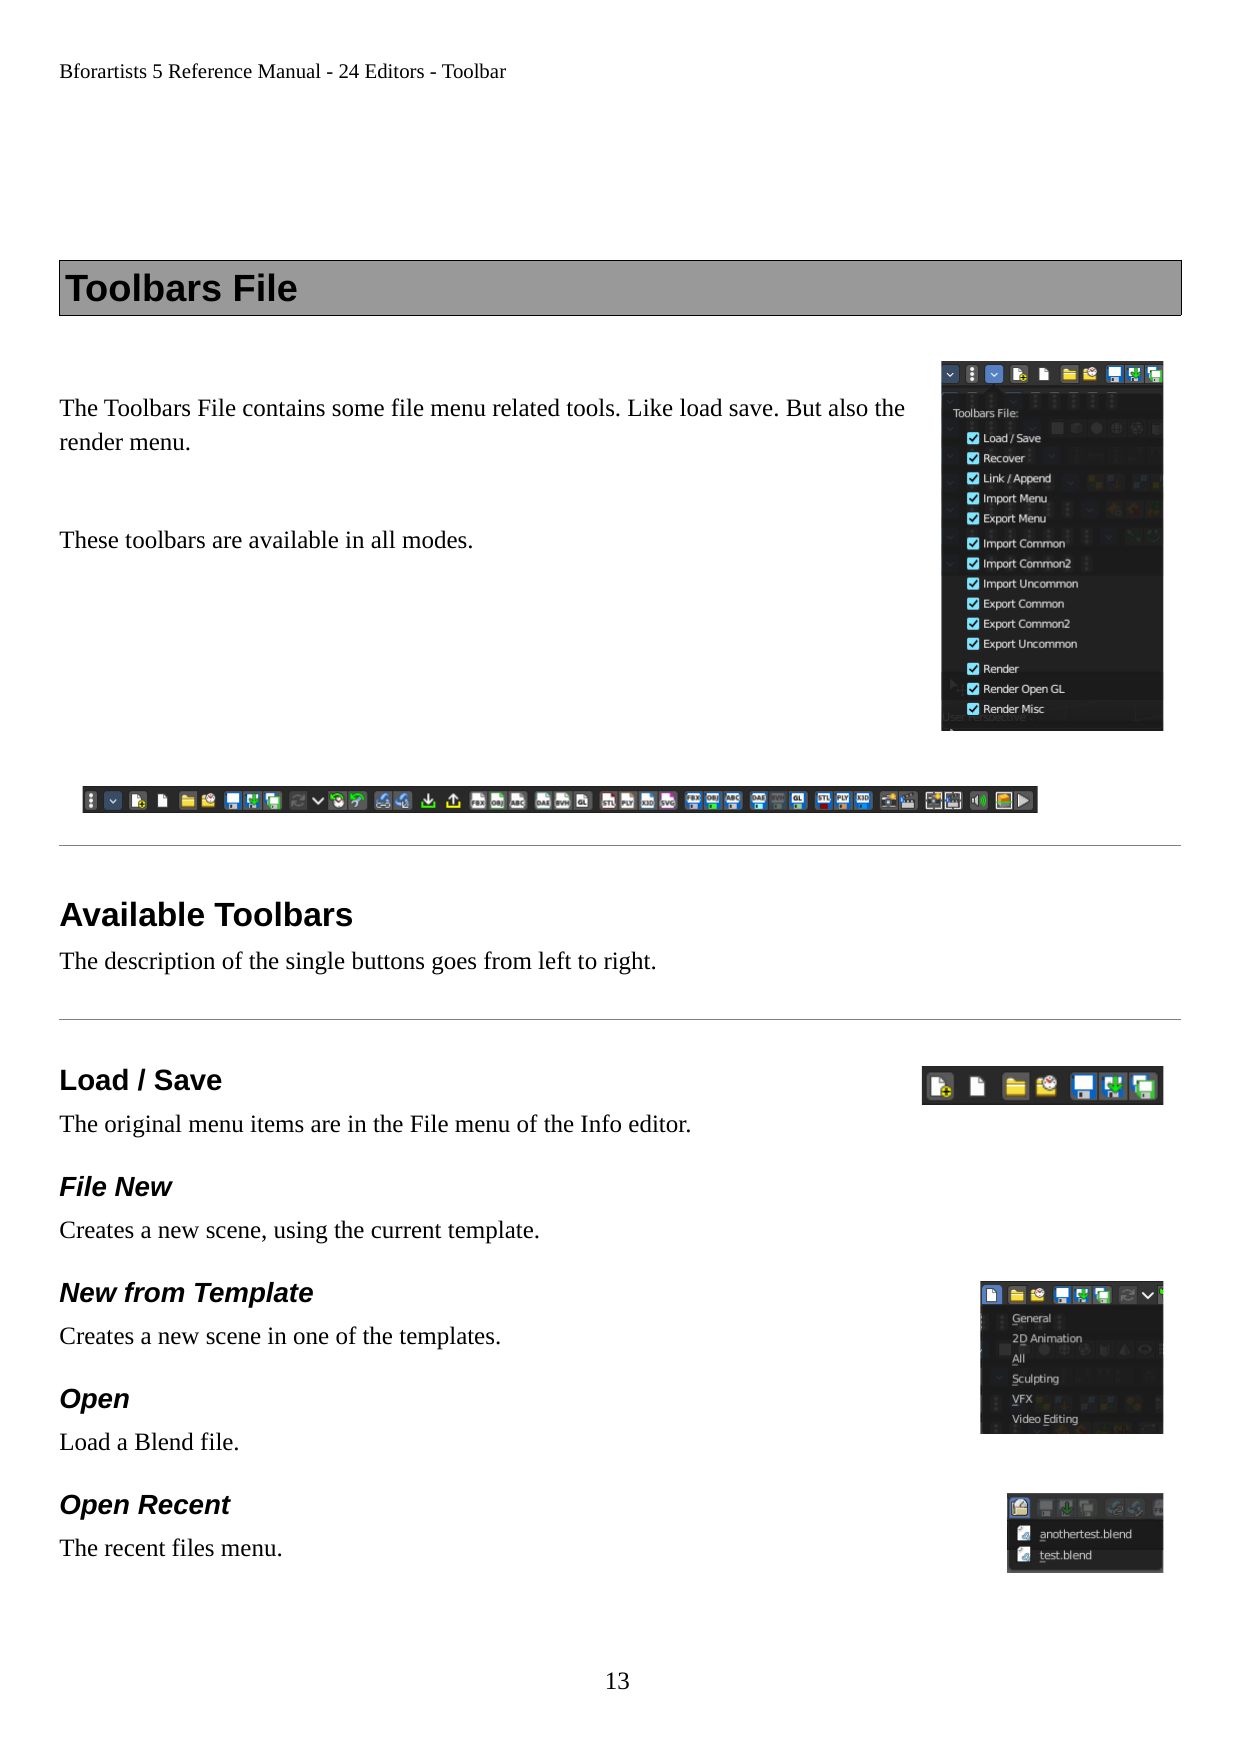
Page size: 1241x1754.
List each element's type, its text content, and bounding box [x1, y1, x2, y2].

subtitle [1164, 1382, 1181, 1414]
text The Toolbars File contains some file menu related tools. Like load save. But also the render menu. [59, 393, 941, 456]
text The description of the single buttons goes from left to right. [59, 946, 1181, 975]
picture [980, 1281, 1164, 1434]
subtitle Open Recent [59, 1488, 1181, 1520]
table_header Toolbars File [60, 261, 1181, 315]
text The recent files menu. [59, 1533, 1007, 1561]
text Creates a new scene in one of the templates. [59, 1321, 980, 1349]
subtitle Open [59, 1382, 980, 1414]
subtitle Load / Save [59, 1063, 1181, 1096]
text Load a Blend file. [59, 1427, 1181, 1456]
picture [82, 786, 1038, 813]
text These toolbars are available in all modes. [59, 526, 941, 554]
picture [1007, 1493, 1164, 1573]
subtitle File New [59, 1171, 1181, 1202]
text The original menu items are in the File menu of the Info editor. [59, 1109, 1181, 1138]
picture [941, 361, 1164, 731]
text [1164, 1533, 1181, 1561]
text Creates a new scene, using the current template. [59, 1215, 1181, 1244]
picture [921, 1066, 1164, 1105]
subtitle Available Toolbars [59, 895, 1181, 934]
subtitle New from Template [59, 1276, 1181, 1308]
